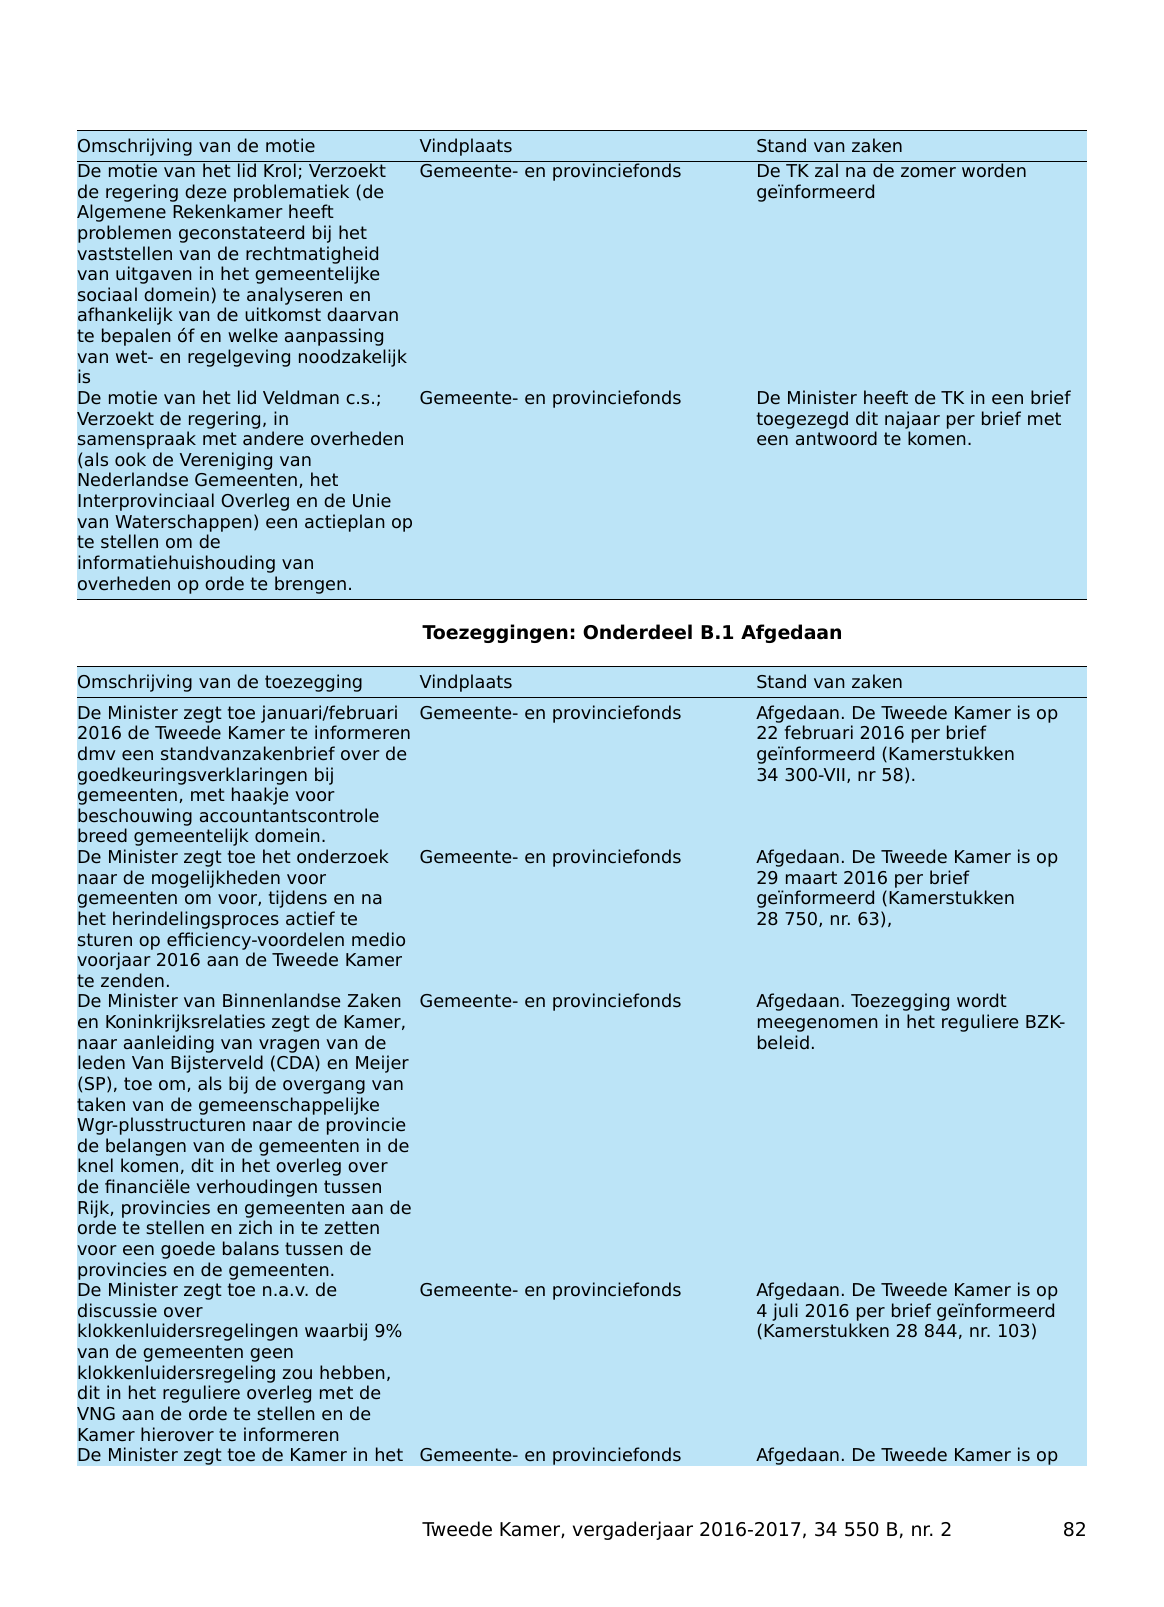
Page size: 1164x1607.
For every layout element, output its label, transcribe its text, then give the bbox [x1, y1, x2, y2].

table_cell Gemeente- en provinciefonds [413, 991, 750, 1280]
table_cell De motie van het lid Veldman c.s.; Verzoekt de regering, in samenspraak met andere overheden (als ook de Vereniging van Nederlandse Gemeenten, het Interprovinciaal Overleg en de Unie van Waterschappen) een actieplan op te stellen om de informatiehuishouding van overheden op orde te brengen. [77, 388, 413, 599]
table_cell Gemeente- en provinciefonds [413, 847, 750, 991]
table_cell Gemeente- en provinciefonds [413, 698, 750, 847]
table_header Stand van zaken [750, 131, 1087, 161]
table_cell Afgedaan. De Tweede Kamer is op 4 juli 2016 per brief geïnformeerd (Kamerstukken 28 844, nr. 103) [750, 1280, 1087, 1445]
table_cell De Minister zegt toe n.a.v. de discussie over klokkenluidersregelingen waarbij 9% van de gemeenten geen klokkenluidersregeling zou hebben, dit in het reguliere overleg met de VNG aan de orde te stellen en de Kamer hierover te informeren [77, 1280, 413, 1445]
table_cell Gemeente- en provinciefonds [413, 388, 750, 599]
table_cell De TK zal na de zomer worden geïnformeerd [750, 162, 1087, 388]
table_header Omschrijving van de motie [77, 131, 413, 161]
table_header Vindplaats [413, 667, 750, 697]
table_cell Afgedaan. De Tweede Kamer is op [750, 1445, 1087, 1466]
table_cell Afgedaan. Toezegging wordt meegenomen in het reguliere BZK-beleid. [750, 991, 1087, 1280]
table_cell De Minister van Binnenlandse Zaken en Koninkrijksrelaties zegt de Kamer, naar aanleiding van vragen van de leden Van Bijsterveld (CDA) en Meijer (SP), toe om, als bij de overgang van taken van de gemeenschappelijke Wgr-plusstructuren naar de provincie de belangen van de gemeenten in de knel komen, dit in het overleg over de financiële verhoudingen tussen Rijk, provincies en gemeenten aan de orde te stellen en zich in te zetten voor een goede balans tussen de provincies en de gemeenten. [77, 991, 413, 1280]
table_cell Gemeente- en provinciefonds [413, 1280, 750, 1445]
table_cell De motie van het lid Krol; Verzoekt de regering deze problematiek (de Algemene Rekenkamer heeft problemen geconstateerd bij het vaststellen van de rechtmatigheid van uitgaven in het gemeentelijke sociaal domein) te analyseren en afhankelijk van de uitkomst daarvan te bepalen óf en welke aanpassing van wet- en regelgeving noodzakelijk is [77, 162, 413, 388]
table_cell De Minister zegt toe de Kamer in het [77, 1445, 413, 1466]
table_cell De Minister heeft de TK in een brief toegezegd dit najaar per brief met een antwoord te komen. [750, 388, 1087, 599]
table_cell Afgedaan. De Tweede Kamer is op 29 maart 2016 per brief geïnformeerd (Kamerstukken 28 750, nr. 63), [750, 847, 1087, 991]
subtitle Toezeggingen: Onderdeel B.1 Afgedaan [422, 622, 1087, 644]
table_header Omschrijving van de toezegging [77, 667, 413, 697]
table_cell De Minister zegt toe januari/februari 2016 de Tweede Kamer te informeren dmv een standvanzakenbrief over de goedkeuringsverklaringen bij gemeenten, met haakje voor beschouwing accountantscontrole breed gemeentelijk domein. [77, 698, 413, 847]
table_header Vindplaats [413, 131, 750, 161]
table_cell Afgedaan. De Tweede Kamer is op 22 februari 2016 per brief geïnformeerd (Kamerstukken 34 300-VII, nr 58). [750, 698, 1087, 847]
table_cell Gemeente- en provinciefonds [413, 1445, 750, 1466]
table_cell Gemeente- en provinciefonds [413, 162, 750, 388]
table_header Stand van zaken [750, 667, 1087, 697]
table_cell De Minister zegt toe het onderzoek naar de mogelijkheden voor gemeenten om voor, tijdens en na het herindelingsproces actief te sturen op efficiency-voordelen medio voorjaar 2016 aan de Tweede Kamer te zenden. [77, 847, 413, 991]
